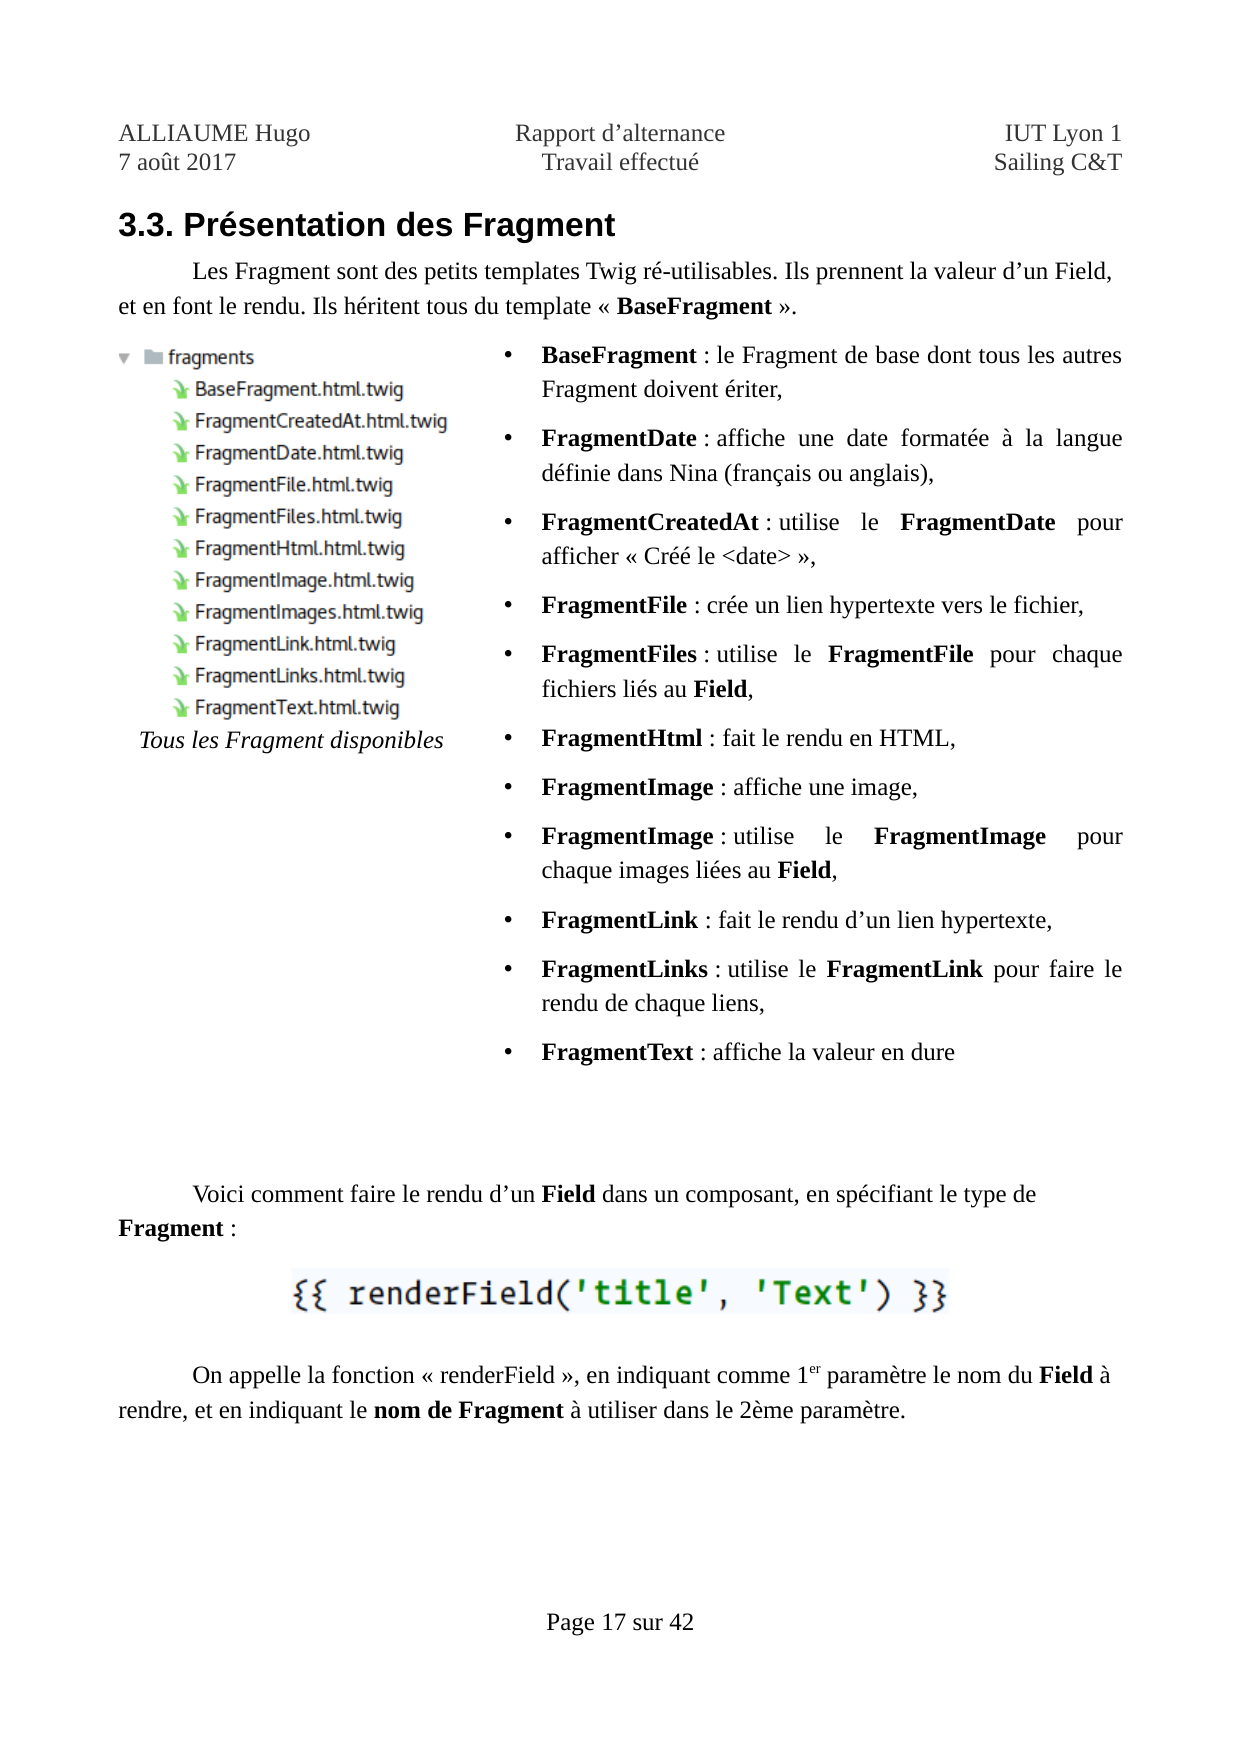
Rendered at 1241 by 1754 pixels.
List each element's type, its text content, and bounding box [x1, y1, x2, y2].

subtitle 3.3. Présentation des Fragment [118, 205, 1122, 244]
picture [118, 339, 454, 725]
text Voici comment faire le rendu d’un Field dans un composant, en spécifiant le type de Fragment : [118, 1179, 1122, 1242]
table_header Tous les Fragment disponibles [118, 340, 466, 1081]
picture [284, 1262, 957, 1322]
table_header BaseFragment : le Fragment de base dont tous les autres Fragment doivent ériter, FragmentDate : affiche une date formatée à la langue définie dans Nina (français ou anglais), FragmentCreatedAt : utilise le FragmentDate pour afficher « Créé le <date> », FragmentFile : crée un lien hypertexte vers le fichier, FragmentFiles : utilise le FragmentFile pour chaque fichiers liés au Field, FragmentHtml : fait le rendu en HTML, FragmentImage : affiche une image, FragmentImage : utilise le FragmentImage pour chaque images liées au Field, FragmentLink : fait le rendu d’un lien hypertexte, FragmentLinks : utilise le FragmentLink pour faire le rendu de chaque liens, FragmentText : affiche la valeur en dure [466, 340, 1123, 1081]
text Les Fragment sont des petits templates Twig ré-utilisables. Ils prennent la valeur d’un Field, et en font le rendu. Ils héritent tous du template « BaseFragment ». [118, 256, 1122, 319]
text On appelle la fonction « renderField », en indiquant comme 1er paramètre le nom du Field à rendre, et en indiquant le nom de Fragment à utiliser dans le 2ème paramètre. [118, 1360, 1122, 1424]
